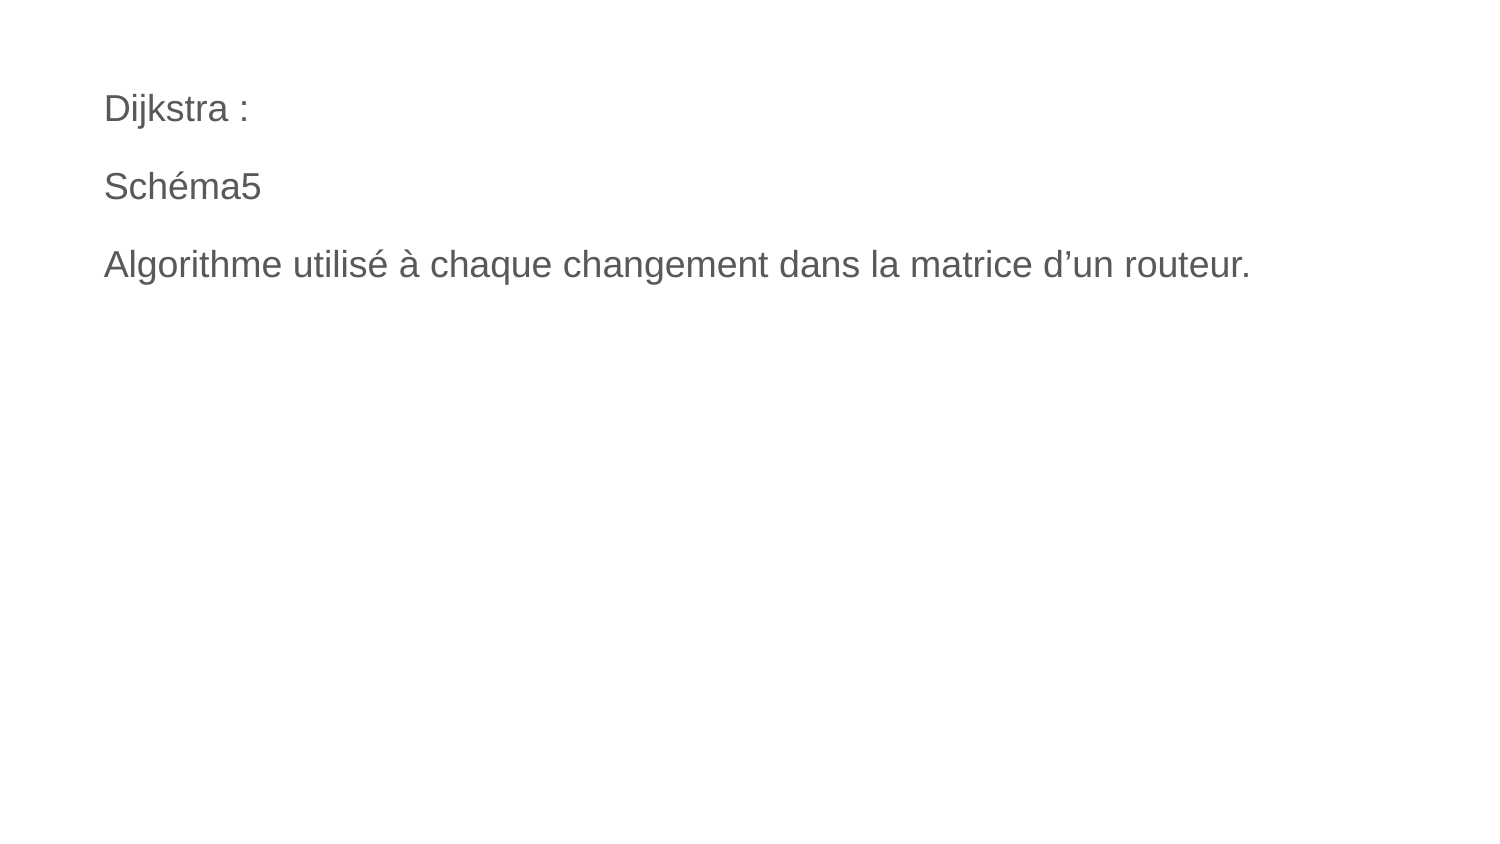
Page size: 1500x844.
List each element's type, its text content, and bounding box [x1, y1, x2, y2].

list Dijkstra : Schéma5 Algorithme utilisé à chaque changement dans la matrice d’un routeur. [51, 68, 1449, 750]
